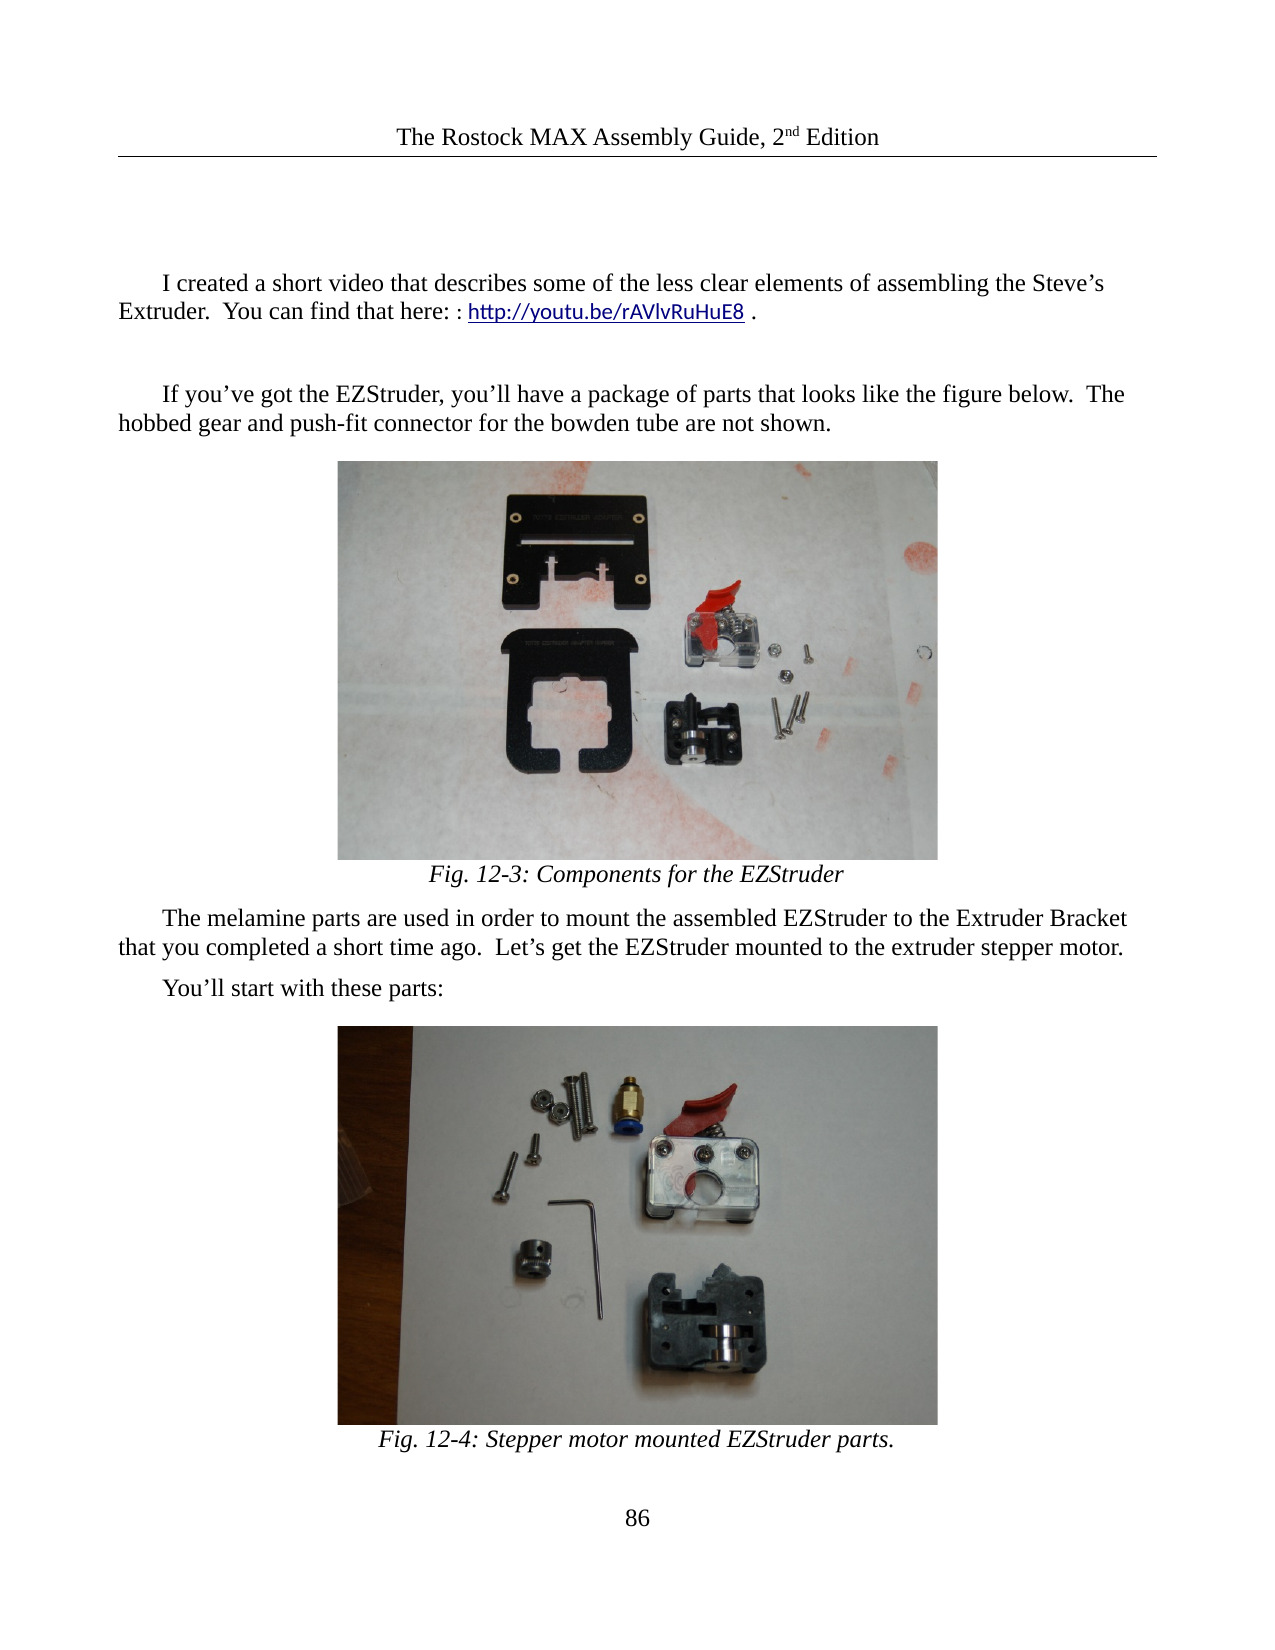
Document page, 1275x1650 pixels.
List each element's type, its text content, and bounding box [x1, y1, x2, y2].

text I created a short video that describes some of the less clear elements of assembling the Steve’s Extruder. You can find that here: : http://youtu.be/rAVlvRuHuE8 . [118, 268, 1157, 326]
text The melamine parts are used in order to mount the assembled EZStruder to the Extruder Bracket that you completed a short time ago. Let’s get the EZStruder mounted to the extruder stepper motor. [118, 903, 1157, 961]
text If you’ve got the EZStruder, you’ll have a package of parts that looks like the figure below. The hobbed gear and push-fit connector for the bowden tube are not shown. [118, 379, 1157, 437]
picture [337, 461, 938, 860]
text Fig. 12-3: Components for the EZStruder [337, 860, 937, 888]
text Fig. 12-4: Stepper motor mounted EZStruder parts. [337, 1425, 937, 1453]
text You’ll start with these parts: [118, 973, 1157, 1002]
picture [337, 1026, 938, 1425]
